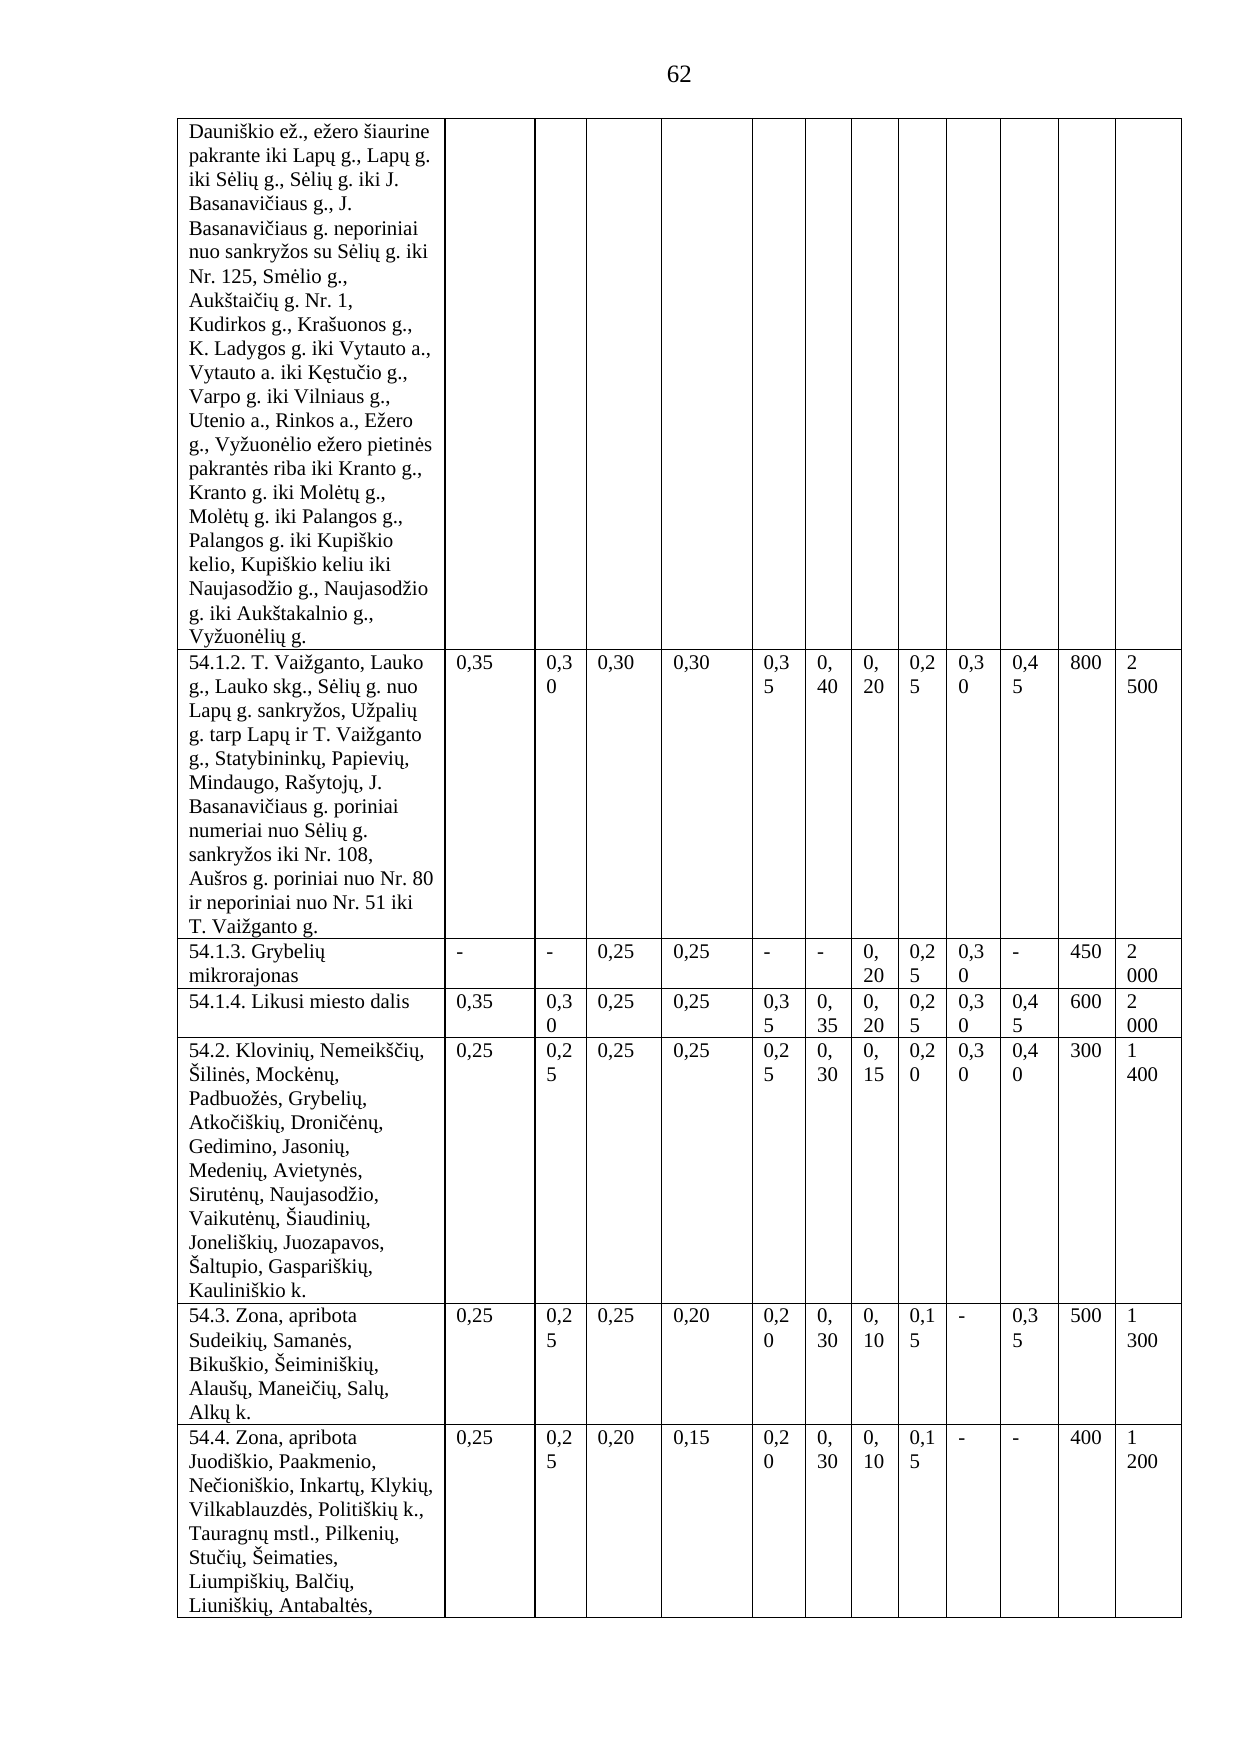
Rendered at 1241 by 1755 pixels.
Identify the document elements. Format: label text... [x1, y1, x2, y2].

table_cell [806, 119, 851, 648]
table_cell 800 [1059, 650, 1115, 938]
table_cell 0,25 [899, 650, 946, 938]
table_cell 0,30 [806, 1425, 851, 1617]
table_cell 300 [1059, 1038, 1115, 1302]
table_cell 54.3. Zona, apribota Sudeikių, Samanės, Bikuškio, Šeiminiškių, Alaušų, Maneičių, Salų, Alkų k. [178, 1304, 444, 1424]
table_cell 0,30 [947, 939, 1000, 987]
table_cell 0,20 [662, 1304, 752, 1424]
table_cell - [446, 939, 534, 987]
table_cell [446, 119, 534, 648]
table_cell 0,40 [806, 650, 851, 938]
table_cell 0,25 [446, 1304, 534, 1424]
table_cell [947, 119, 1000, 648]
table_cell 0,30 [806, 1304, 851, 1424]
table_cell [852, 119, 898, 648]
table_cell - [947, 1304, 1000, 1424]
table_cell 0,35 [446, 650, 534, 938]
table_cell 0,20 [753, 1304, 805, 1424]
table_cell [536, 119, 586, 648]
table_cell 0,15 [852, 1038, 898, 1302]
table_cell 450 [1059, 939, 1115, 987]
table_cell 0,40 [1001, 1038, 1058, 1302]
table_cell [753, 119, 805, 648]
table_cell 54.2. Klovinių, Nemeikščių, Šilinės, Mockėnų, Padbuožės, Grybelių, Atkočiškių, Droničėnų, Gedimino, Jasonių, Medenių, Avietynės, Sirutėnų, Naujasodžio, Vaikutėnų, Šiaudinių, Joneliškių, Juozapavos, Šaltupio, Gaspariškių, Kauliniškio k. [178, 1038, 444, 1302]
table_cell 1 400 [1116, 1038, 1181, 1302]
table_cell 0,35 [753, 989, 805, 1037]
table_cell 0,25 [587, 1038, 661, 1302]
table_cell 1 300 [1116, 1304, 1181, 1424]
table_cell 0,35 [1001, 1304, 1058, 1424]
table_cell 0,25 [536, 1038, 586, 1302]
table_cell 0,25 [587, 939, 661, 987]
table_cell - [1001, 1425, 1058, 1617]
table_cell 0,35 [446, 989, 534, 1037]
table_cell 0,15 [899, 1425, 946, 1617]
table_cell Dauniškio ež., ežero šiaurine pakrante iki Lapų g., Lapų g. iki Sėlių g., Sėlių g. iki J. Basanavičiaus g., J. Basanavičiaus g. neporiniai nuo sankryžos su Sėlių g. iki Nr. 125, Smėlio g., Aukštaičių g. Nr. 1, Kudirkos g., Krašuonos g., K. Ladygos g. iki Vytauto a., Vytauto a. iki Kęstučio g., Varpo g. iki Vilniaus g., Utenio a., Rinkos a., Ežero g., Vyžuonėlio ežero pietinės pakrantės riba iki Kranto g., Kranto g. iki Molėtų g., Molėtų g. iki Palangos g., Palangos g. iki Kupiškio kelio, Kupiškio keliu iki Naujasodžio g., Naujasodžio g. iki Aukštakalnio g., Vyžuonėlių g. [178, 119, 444, 648]
table_cell 0,25 [662, 989, 752, 1037]
table_cell 0,30 [536, 650, 586, 938]
table_cell 54.1.3. Grybelių mikrorajonas [178, 939, 444, 987]
table_cell 0,15 [899, 1304, 946, 1424]
table_cell - [753, 939, 805, 987]
table_cell 400 [1059, 1425, 1115, 1617]
table_cell 0,30 [806, 1038, 851, 1302]
table_cell 0,20 [587, 1425, 661, 1617]
table_cell 0,15 [662, 1425, 752, 1617]
table_cell 54.4. Zona, apribota Juodiškio, Paakmenio, Nečioniškio, Inkartų, Klykių, Vilkablauzdės, Politiškių k., Tauragnų mstl., Pilkenių, Stučių, Šeimaties, Liumpiškių, Balčių, Liuniškių, Antabaltės, [178, 1425, 444, 1617]
table_cell 0,30 [947, 989, 1000, 1037]
table_cell 0,25 [536, 1304, 586, 1424]
table_cell 2 500 [1116, 650, 1181, 938]
table_cell 0,30 [587, 650, 661, 938]
table_cell - [806, 939, 851, 987]
table_cell 54.1.4. Likusi miesto dalis [178, 989, 444, 1037]
table_cell 0,35 [753, 650, 805, 938]
table_cell 0,20 [852, 939, 898, 987]
table_cell 0,30 [536, 989, 586, 1037]
table_cell 2 000 [1116, 989, 1181, 1037]
table_cell 0,25 [899, 939, 946, 987]
table_cell 0,30 [947, 1038, 1000, 1302]
table_cell 0,25 [587, 1304, 661, 1424]
table_cell 0,20 [852, 989, 898, 1037]
table_cell 0,25 [446, 1425, 534, 1617]
table_cell 500 [1059, 1304, 1115, 1424]
table_cell 0,35 [806, 989, 851, 1037]
table_cell - [1001, 939, 1058, 987]
table_cell - [536, 939, 586, 987]
table_cell 0,25 [753, 1038, 805, 1302]
table_cell 0,10 [852, 1304, 898, 1424]
table_cell 0,20 [899, 1038, 946, 1302]
table_cell 0,30 [947, 650, 1000, 938]
table_cell [587, 119, 661, 648]
table_cell 0,25 [662, 1038, 752, 1302]
table_cell 0,30 [662, 650, 752, 938]
table_cell 1 200 [1116, 1425, 1181, 1617]
table_cell [1116, 119, 1181, 648]
table_cell 0,10 [852, 1425, 898, 1617]
table_cell 0,25 [587, 989, 661, 1037]
table_cell - [947, 1425, 1000, 1617]
table_cell 54.1.2. T. Vaižganto, Lauko g., Lauko skg., Sėlių g. nuo Lapų g. sankryžos, Užpalių g. tarp Lapų ir T. Vaižganto g., Statybininkų, Papievių, Mindaugo, Rašytojų, J. Basanavičiaus g. poriniai numeriai nuo Sėlių g. sankryžos iki Nr. 108, Aušros g. poriniai nuo Nr. 80 ir neporiniai nuo Nr. 51 iki T. Vaižganto g. [178, 650, 444, 938]
table_cell [662, 119, 752, 648]
table_cell 0,25 [446, 1038, 534, 1302]
table_cell 2 000 [1116, 939, 1181, 987]
table_cell 0,20 [753, 1425, 805, 1617]
table_cell 600 [1059, 989, 1115, 1037]
table_cell [1059, 119, 1115, 648]
table_cell [899, 119, 946, 648]
table_cell 0,45 [1001, 650, 1058, 938]
table_cell 0,25 [662, 939, 752, 987]
table_cell 0,25 [899, 989, 946, 1037]
table_cell 0,20 [852, 650, 898, 938]
table_cell 0,45 [1001, 989, 1058, 1037]
table_cell - [1001, 119, 1058, 648]
table_cell 0,25 [536, 1425, 586, 1617]
